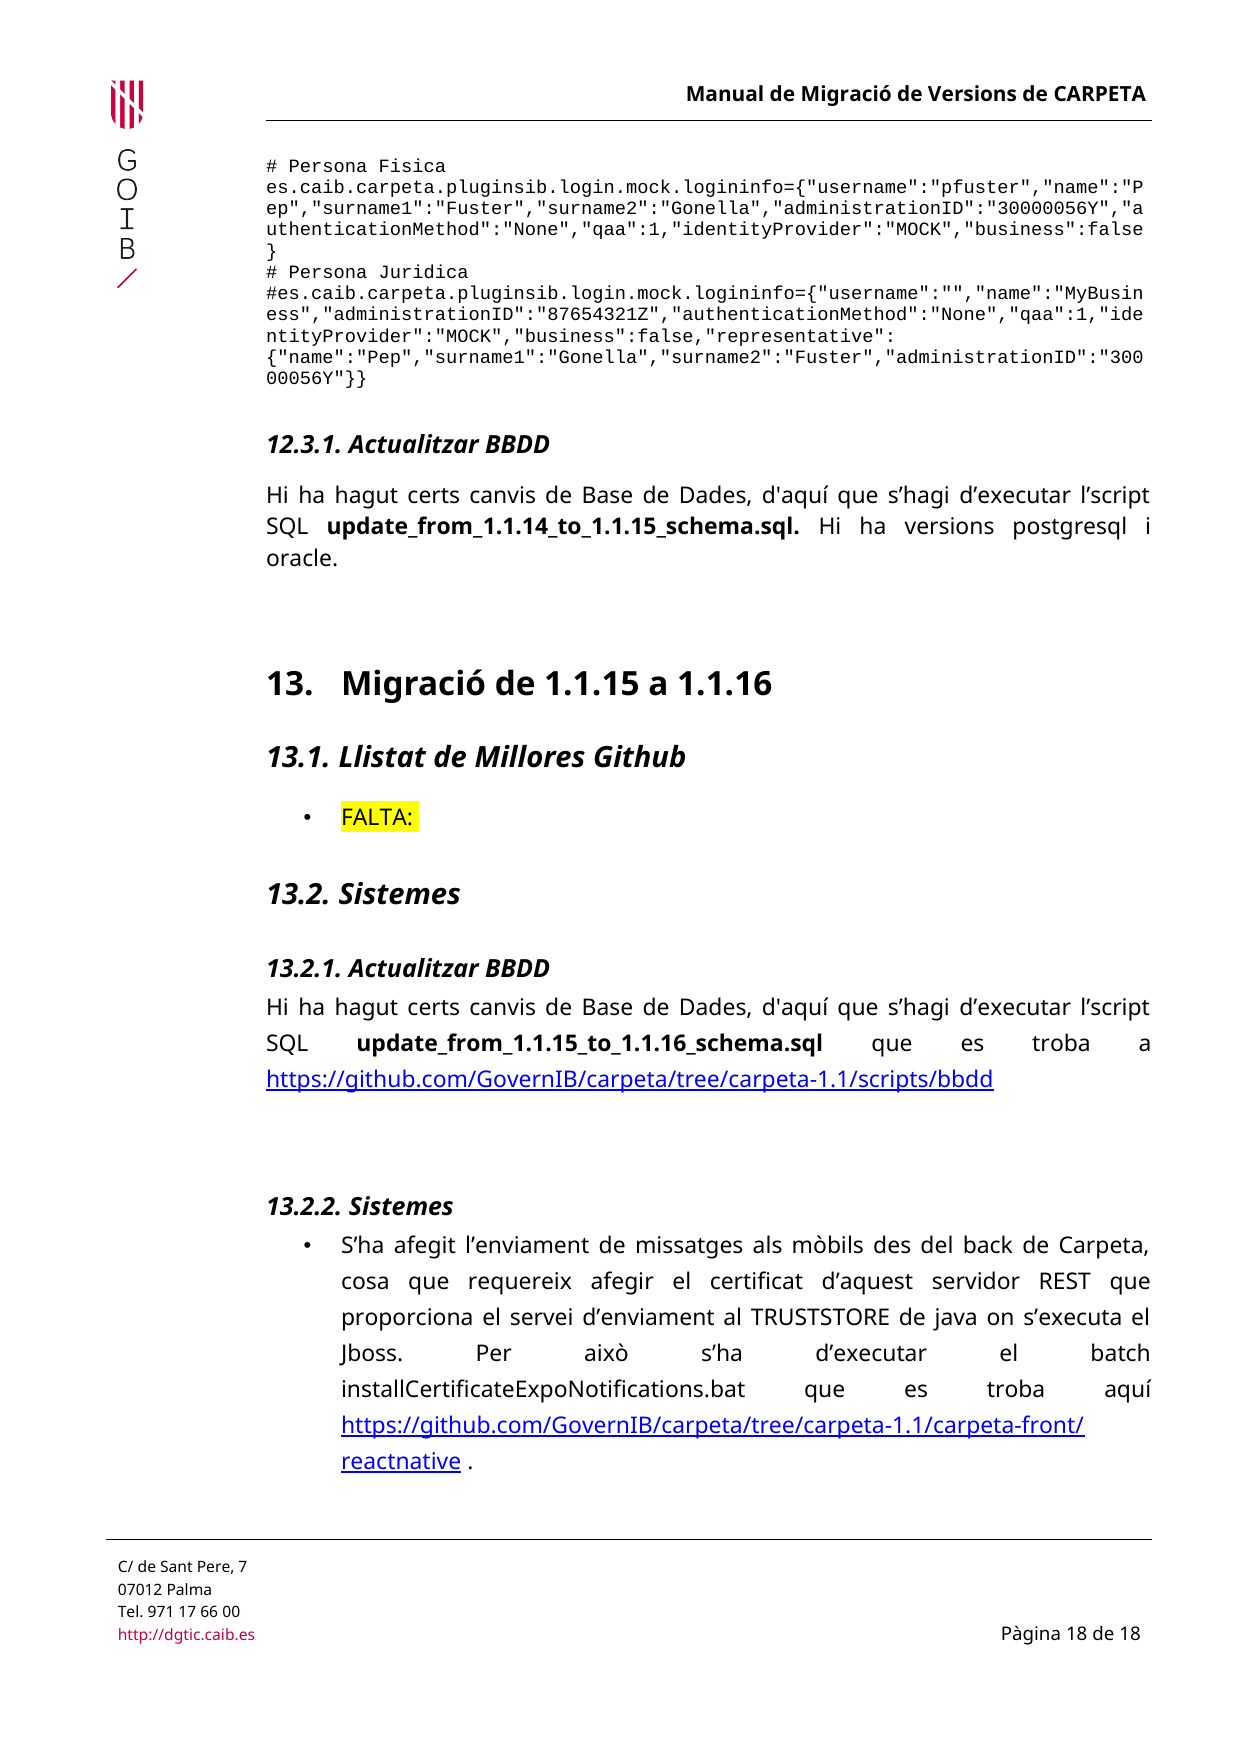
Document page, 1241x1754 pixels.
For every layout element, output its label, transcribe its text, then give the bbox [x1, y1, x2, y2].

subtitle Actualitzar BBDD [266, 951, 1152, 985]
subtitle Hi ha hagut certs canvis de Base de Dades, d'aquí que s’hagi d’executar l’script SQL update_from_1.1.14_to_1.1.15_schema.sql. Hi ha versions postgresql i oracle. [266, 479, 1152, 573]
list Hi ha hagut certs canvis de Base de Dades, d'aquí que s’hagi d’executar l’script SQL update_from_1.1.15_to_1.1.16_schema.sql que es troba a https://github.com/GovernIB/carpeta/tree/carpeta-1.1/scripts/bbdd [266, 991, 1152, 1094]
list FALTA: [303, 801, 1152, 832]
subtitle Actualitzar BBDD [266, 427, 1152, 461]
picture [82, 57, 172, 319]
subtitle Migració de 1.1.15 a 1.1.16 [266, 660, 1152, 706]
subtitle Sistemes [266, 1189, 1152, 1223]
subtitle Sistemes [266, 873, 1152, 913]
subtitle Llistat de Millores Github [266, 737, 1152, 776]
list S’ha afegit l’enviament de missatges als mòbils des del back de Carpeta, cosa que requereix afegir el certificat d’aquest servidor REST que proporciona el servei d’enviament al TRUSTSTORE de java on s’executa el Jboss. Per això s’ha d’executar el batch installCertificateExpoNotifications.bat que es troba aquí https://github.com/GovernIB/carpeta/tree/carpeta-1.1/carpeta-front/reactnative . [303, 1229, 1152, 1476]
table_header # Persona Fisica es.caib.carpeta.pluginsib.login.mock.logininfo={"username":"pfuster","name":"Pep","surname1":"Fuster","surname2":"Gonella","administrationID":"30000056Y","authenticationMethod":"None","qaa":1,"identityProvider":"MOCK","business":false} # Persona Juridica #es.caib.carpeta.pluginsib.login.mock.logininfo={"username":"","name":"MyBusiness","administrationID":"87654321Z","authenticationMethod":"None","qaa":1,"identityProvider":"MOCK","business":false,"representative":{"name":"Pep","surname1":"Gonella","surname2":"Fuster","administrationID":"30000056Y"}} [266, 156, 1152, 402]
